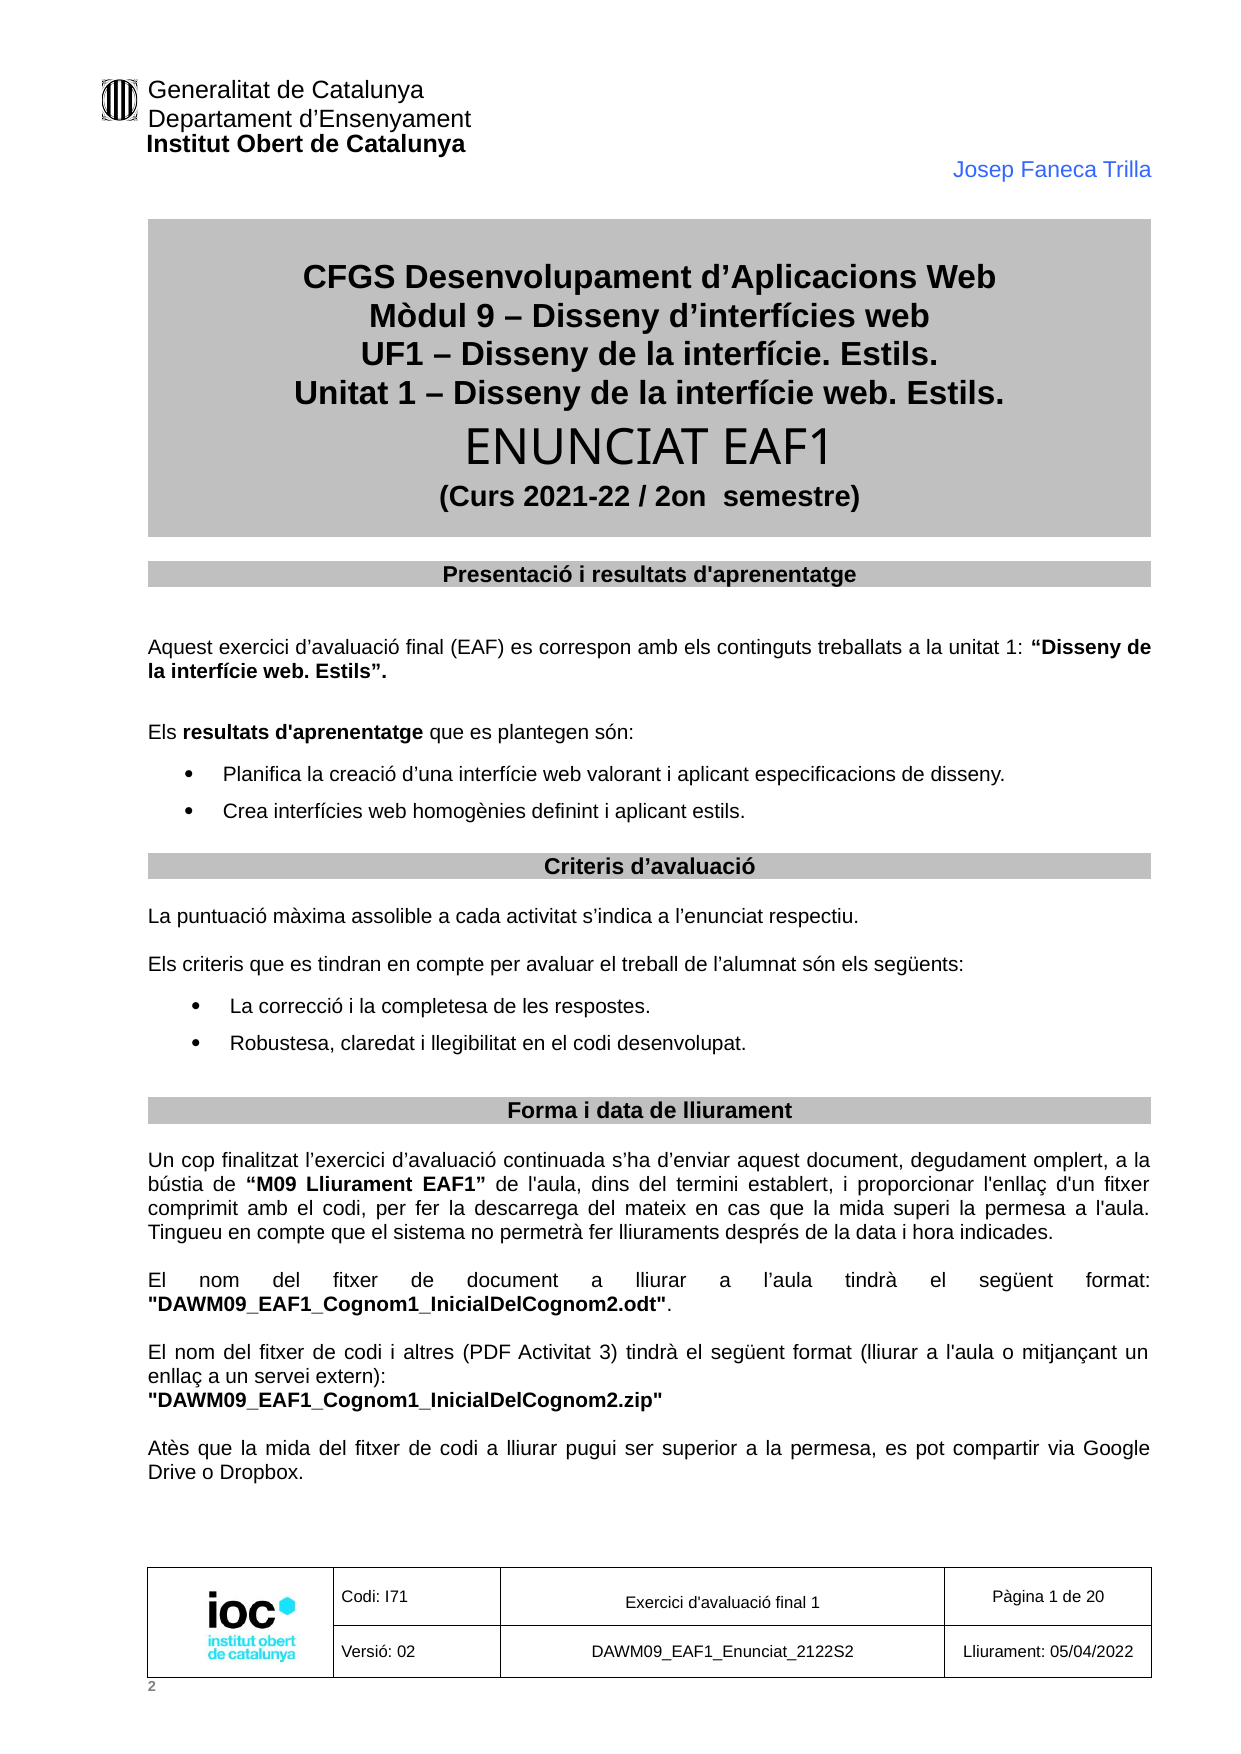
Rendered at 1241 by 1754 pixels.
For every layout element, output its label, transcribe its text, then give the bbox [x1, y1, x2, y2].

text ENUNCIAT EAF1 [148, 411, 1151, 479]
text Atès que la mida del fitxer de codi a lliurar pugui ser superior a la permesa, es pot compartir via Google Drive o Dropbox. [148, 1436, 1151, 1483]
list Crea interfícies web homogènies definint i aplicant estils. [185, 799, 1151, 823]
text La puntuació màxima assolible a cada activitat s’indica a l’enunciat respectiu. [148, 903, 1151, 927]
list Robustesa, claredat i llegibilitat en el codi desenvolupat. [192, 1031, 1151, 1055]
text Els criteris que es tindran en compte per avaluar el treball de l’alumnat són els següents: [148, 951, 1151, 975]
subtitle UF1 – Disseny de la interfície. Estils. [148, 334, 1151, 373]
text El nom del fitxer de document a lliurar a l’aula tindrà el següent format: "DAWM09_EAF1_Cognom1_InicialDelCognom2.odt". [148, 1268, 1151, 1316]
text Criteris d’avaluació [148, 853, 1151, 879]
text CFGS Desenvolupament d’Aplicacions Web [148, 257, 1151, 296]
subtitle Mòdul 9 – Disseny d’interfícies web [148, 296, 1151, 334]
list Planifica la creació d’una interfície web valorant i aplicant especificacions de disseny. [185, 762, 1151, 786]
text (Curs 2021-22 / 2on semestre) [148, 479, 1151, 513]
text "DAWM09_EAF1_Cognom1_InicialDelCognom2.zip" [148, 1388, 1151, 1412]
list La correcció i la completesa de les respostes. [192, 994, 1151, 1018]
text Forma i data de lliurament [148, 1097, 1151, 1124]
text Aquest exercici d’avaluació final (EAF) es correspon amb els continguts treballats a la unitat 1: “Disseny de la interfície web. Estils”. [148, 635, 1151, 683]
text Els resultats d'aprenentatge que es plantegen són: [148, 719, 1151, 743]
text Unitat 1 – Disseny de la interfície web. Estils. [148, 373, 1151, 411]
picture [195, 1577, 309, 1673]
text El nom del fitxer de codi i altres (PDF Activitat 3) tindrà el següent format (lliurar a l'aula o mitjançant un enllaç a un servei extern): [148, 1340, 1151, 1388]
text Un cop finalitzat l’exercici d’avaluació continuada s’ha d’enviar aquest document, degudament omplert, a la bústia de “M09 Lliurament EAF1” de l'aula, dins del termini establert, i proporcionar l'enllaç d'un fitxer comprimit amb el codi, per fer la descarrega del mateix en cas que la mida superi la permesa a l'aula. Tingueu en compte que el sistema no permetrà fer lliuraments després de la data i hora indicades. [148, 1148, 1151, 1244]
text Presentació i resultats d'aprenentatge [148, 561, 1151, 587]
